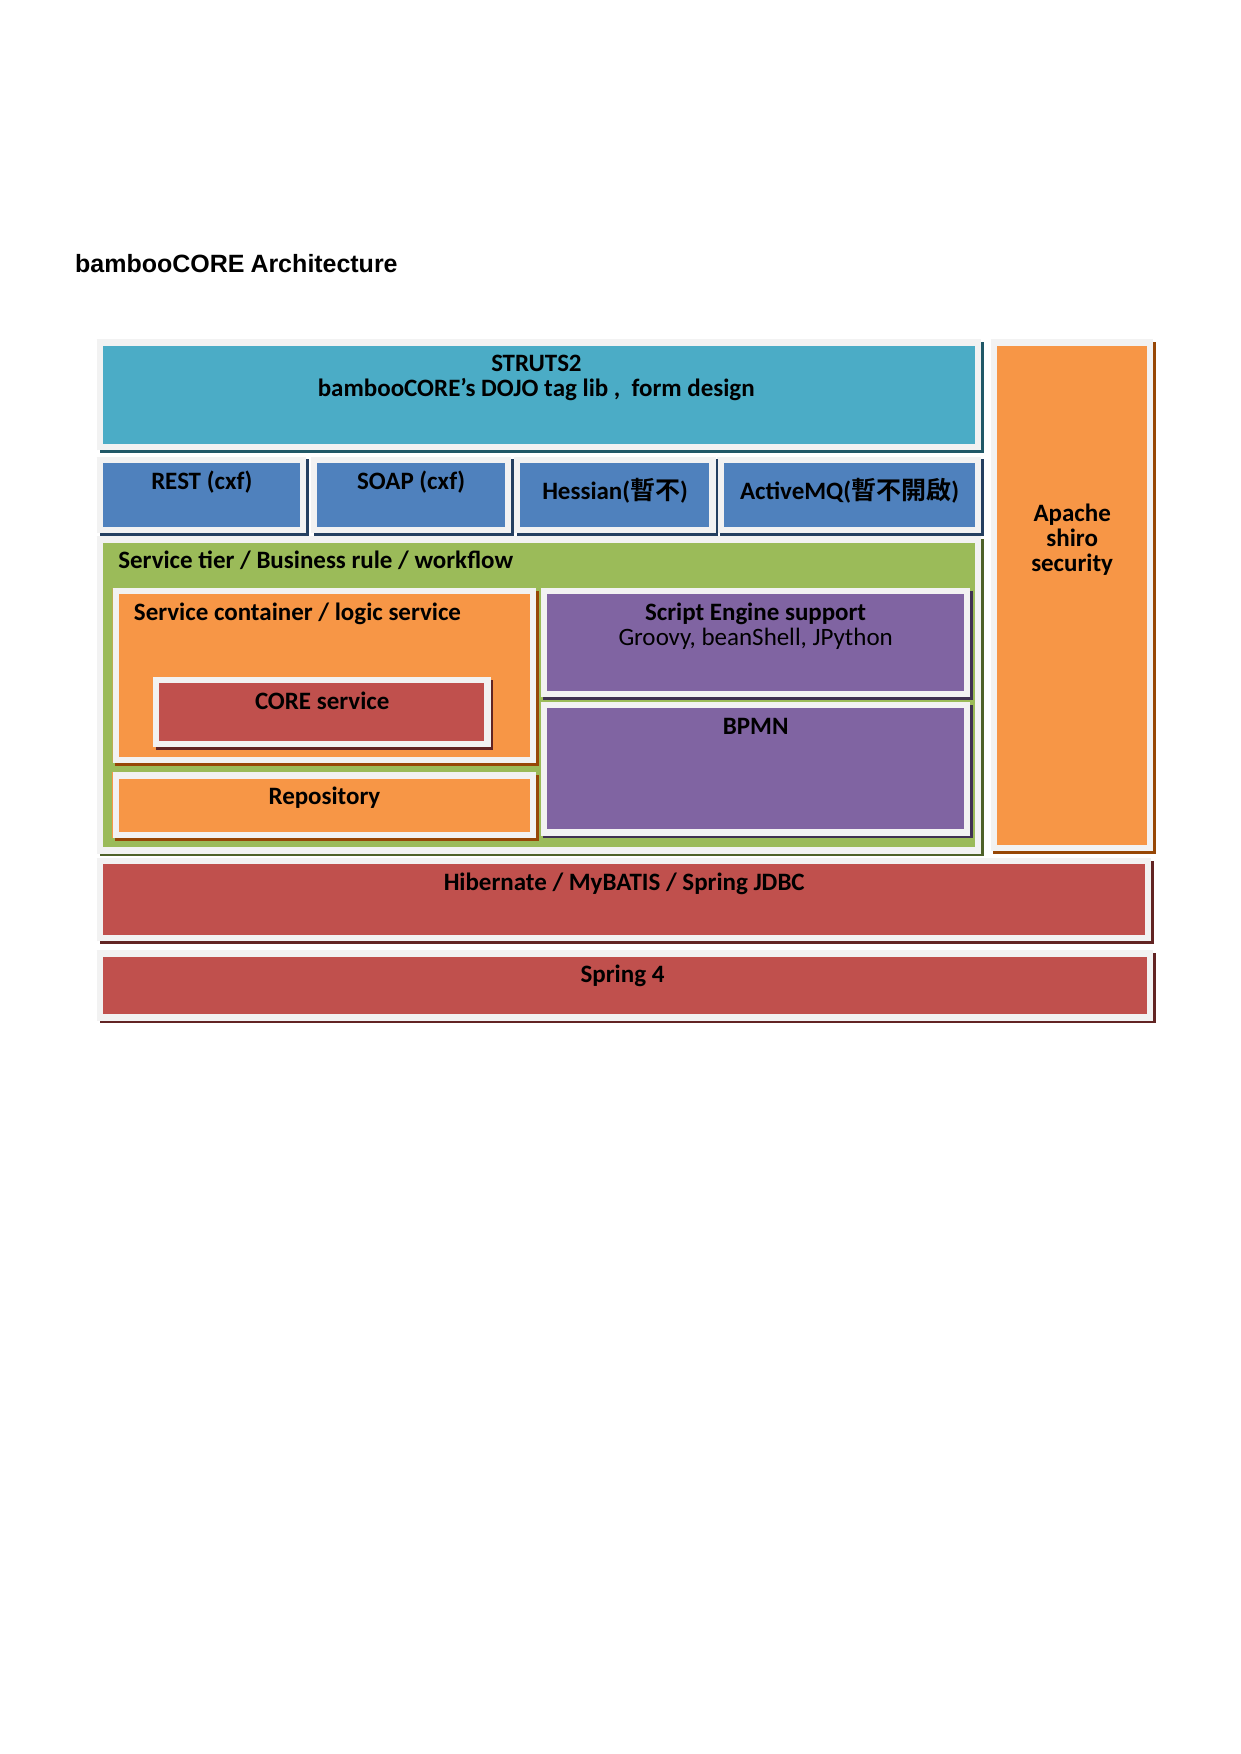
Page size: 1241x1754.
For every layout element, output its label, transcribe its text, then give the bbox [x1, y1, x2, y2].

text REST (cxf) [118, 470, 285, 495]
text Hessian(暫不) [535, 470, 694, 507]
text SOAP (cxf) [332, 470, 490, 495]
text Apache shiro [1012, 503, 1132, 553]
text STRUTS2 [118, 353, 960, 378]
text CORE service [174, 691, 469, 716]
text Service tier / Business rule / workflow [118, 550, 960, 575]
text bambooCORE’s DOJO tag lib , form design [118, 378, 960, 403]
text ActiveMQ(暫不開啟) [738, 470, 960, 507]
text Repository [134, 786, 515, 811]
text Groovy, beanShell, JPython [562, 627, 949, 652]
subtitle bambooCORE Architecture [75, 246, 1165, 283]
text Service container / logic service [134, 602, 515, 627]
text Hibernate / MyBATIS / Spring JDBC [118, 872, 1130, 897]
text Script Engine support [562, 602, 949, 627]
text security [1012, 553, 1132, 578]
text BPMN [562, 716, 949, 741]
text Spring 4 [118, 964, 1132, 989]
